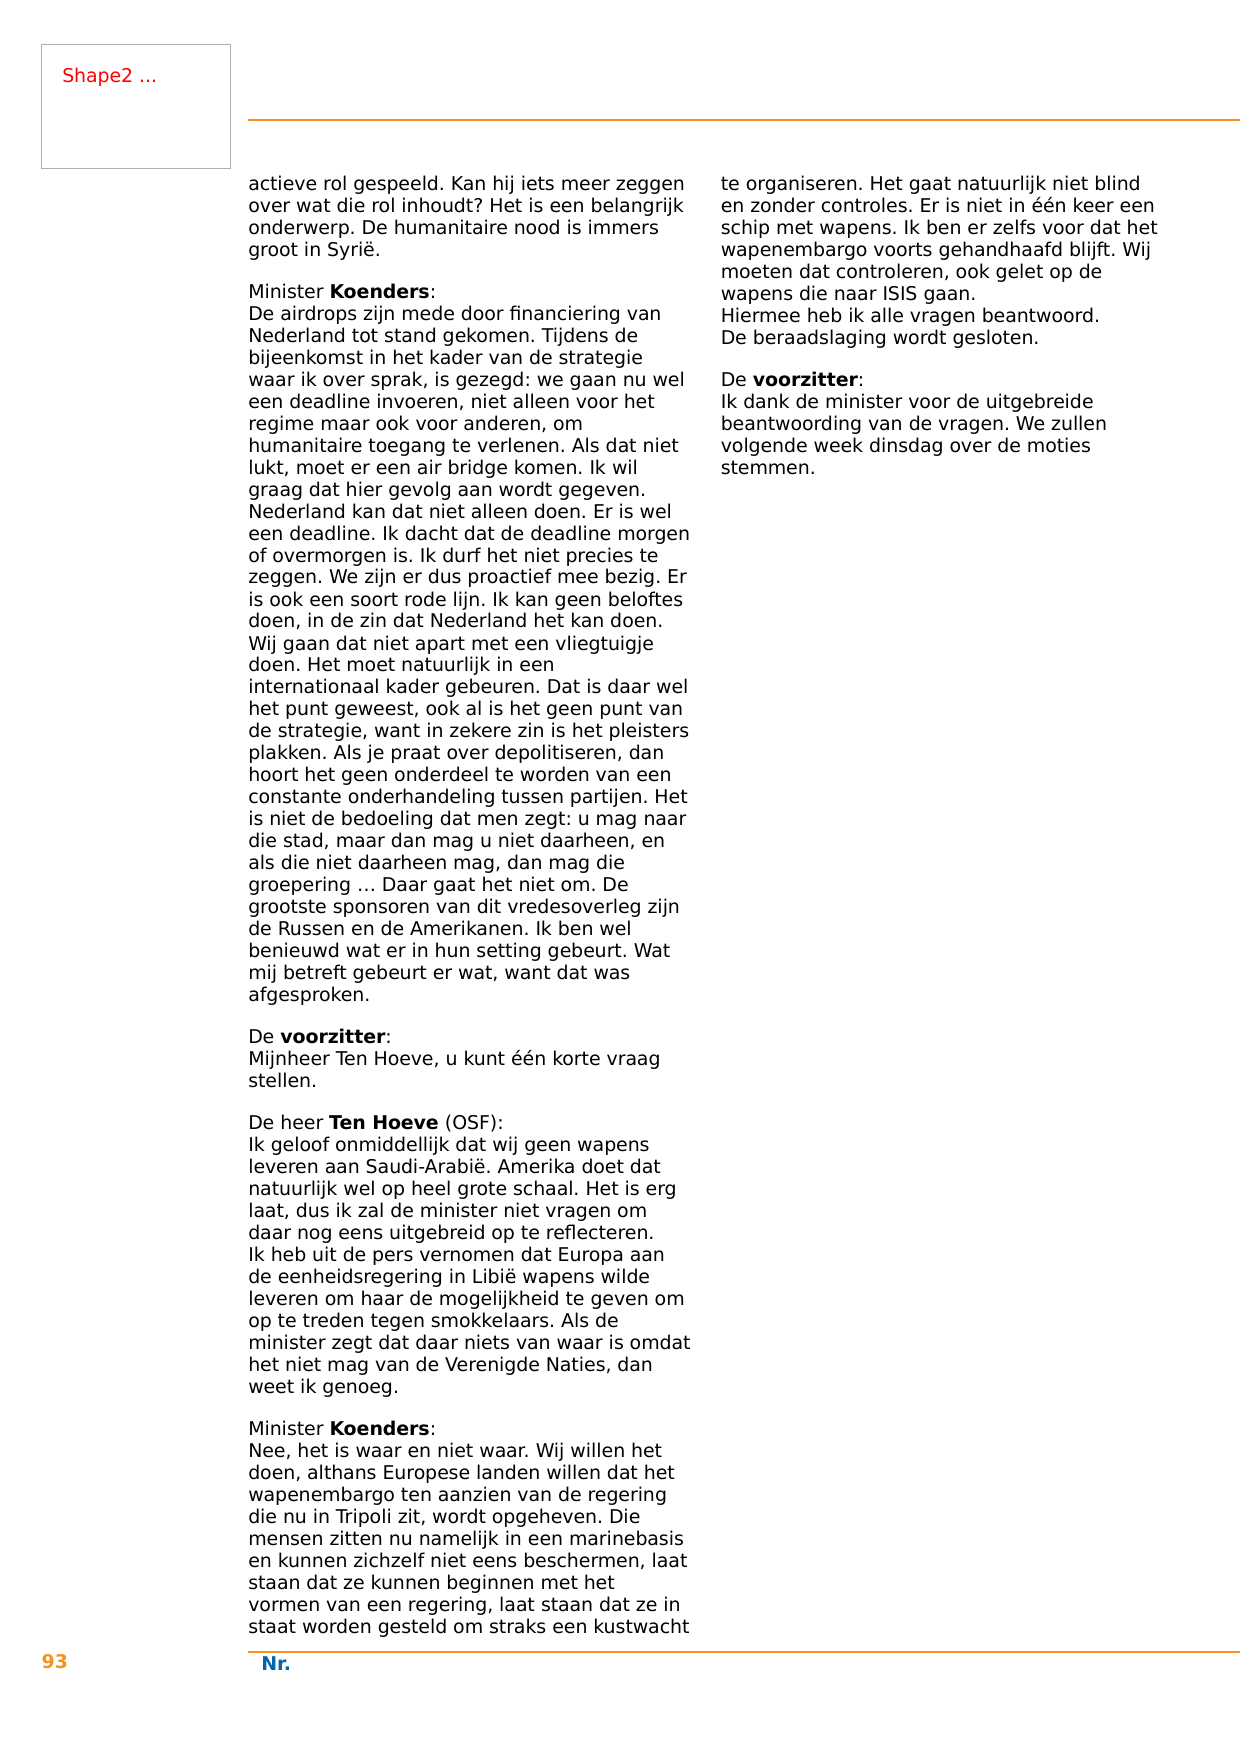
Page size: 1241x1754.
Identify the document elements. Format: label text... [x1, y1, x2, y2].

text Ik heb uit de pers vernomen dat Europa aan de eenheidsregering in Libië wapens wilde leveren om haar de mogelijkheid te geven om op te treden tegen smokkelaars. Als de minister zegt dat daar niets van waar is omdat het niet mag van de Verenigde Naties, dan weet ik genoeg. [248, 1244, 691, 1398]
text De airdrops zijn mede door financiering van Nederland tot stand gekomen. Tijdens de bijeenkomst in het kader van de strategie waar ik over sprak, is gezegd: we gaan nu wel een deadline invoeren, niet alleen voor het regime maar ook voor anderen, om humanitaire toegang te verlenen. Als dat niet lukt, moet er een air bridge komen. Ik wil graag dat hier gevolg aan wordt gegeven. Nederland kan dat niet alleen doen. Er is wel een deadline. Ik dacht dat de deadline morgen of overmorgen is. Ik durf het niet precies te zeggen. We zijn er dus proactief mee bezig. Er is ook een soort rode lijn. Ik kan geen beloftes doen, in de zin dat Nederland het kan doen. Wij gaan dat niet apart met een vliegtuigje doen. Het moet natuurlijk in een internationaal kader gebeuren. Dat is daar wel het punt geweest, ook al is het geen punt van de strategie, want in zekere zin is het pleisters plakken. Als je praat over depolitiseren, dan hoort het geen onderdeel te worden van een constante onderhandeling tussen partijen. Het is niet de bedoeling dat men zegt: u mag naar die stad, maar dan mag u niet daarheen, en als die niet daarheen mag, dan mag die groepering … Daar gaat het niet om. De grootste sponsoren van dit vredesoverleg zijn de Russen en de Amerikanen. Ik ben wel benieuwd wat er in hun setting gebeurt. Wat mij betreft gebeurt er wat, want dat was afgesproken. [248, 303, 691, 1006]
text actieve rol gespeeld. Kan hij iets meer zeggen over wat die rol inhoudt? Het is een belangrijk onderwerp. De humanitaire nood is immers groot in Syrië. [248, 173, 691, 261]
text Mijnheer Ten Hoeve, u kunt één korte vraag stellen. [248, 1048, 691, 1092]
text Minister Koenders: [248, 1418, 691, 1440]
text Nee, het is waar en niet waar. Wij willen het doen, althans Europese landen willen dat het wapenembargo ten aanzien van de regering die nu in Tripoli zit, wordt opgeheven. Die mensen zitten nu namelijk in een marinebasis en kunnen zichzelf niet eens beschermen, laat staan dat ze kunnen beginnen met het vormen van een regering, laat staan dat ze in staat worden gesteld om straks een kustwacht [248, 1440, 691, 1637]
text Ik dank de minister voor de uitgebreide beantwoording van de vragen. We zullen volgende week dinsdag over de moties stemmen. [721, 391, 1163, 478]
text De beraadslaging wordt gesloten. [721, 327, 1163, 349]
text De heer Ten Hoeve (OSF): [248, 1112, 691, 1134]
text Ik geloof onmiddellijk dat wij geen wapens leveren aan Saudi-Arabië. Amerika doet dat natuurlijk wel op heel grote schaal. Het is erg laat, dus ik zal de minister niet vragen om daar nog eens uitgebreid op te reflecteren. [248, 1134, 691, 1244]
text te organiseren. Het gaat natuurlijk niet blind en zonder controles. Er is niet in één keer een schip met wapens. Ik ben er zelfs voor dat het wapenembargo voorts gehandhaafd blijft. Wij moeten dat controleren, ook gelet op de wapens die naar ISIS gaan. [721, 173, 1163, 305]
text Hiermee heb ik alle vragen beantwoord. [721, 305, 1163, 327]
text De voorzitter: [248, 1026, 691, 1048]
text Minister Koenders: [248, 281, 691, 303]
text De voorzitter: [721, 369, 1163, 391]
